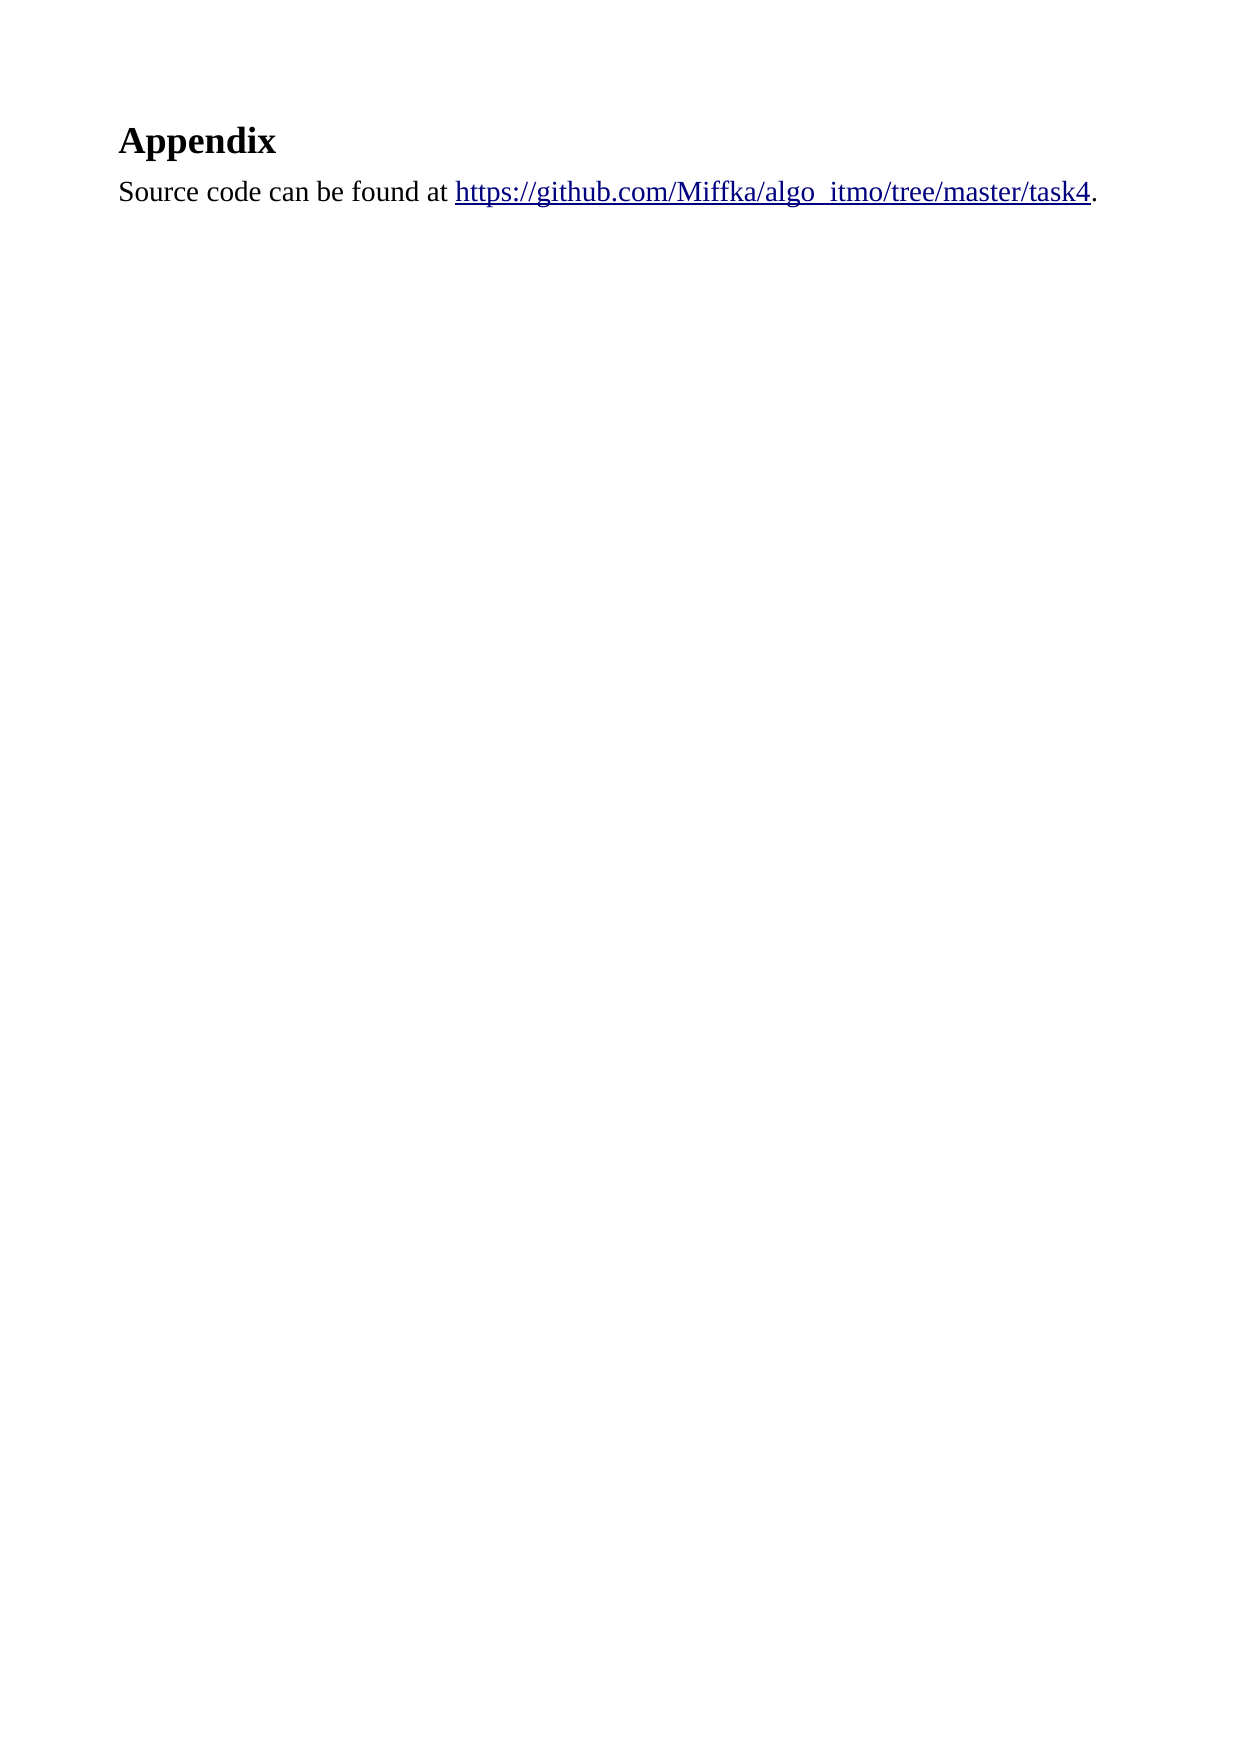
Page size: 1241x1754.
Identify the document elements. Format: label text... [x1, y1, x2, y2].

text Source code can be found at https://github.com/Miffka/algo_itmo/tree/master/task4. [118, 174, 1122, 208]
subtitle Appendix [118, 118, 1122, 162]
